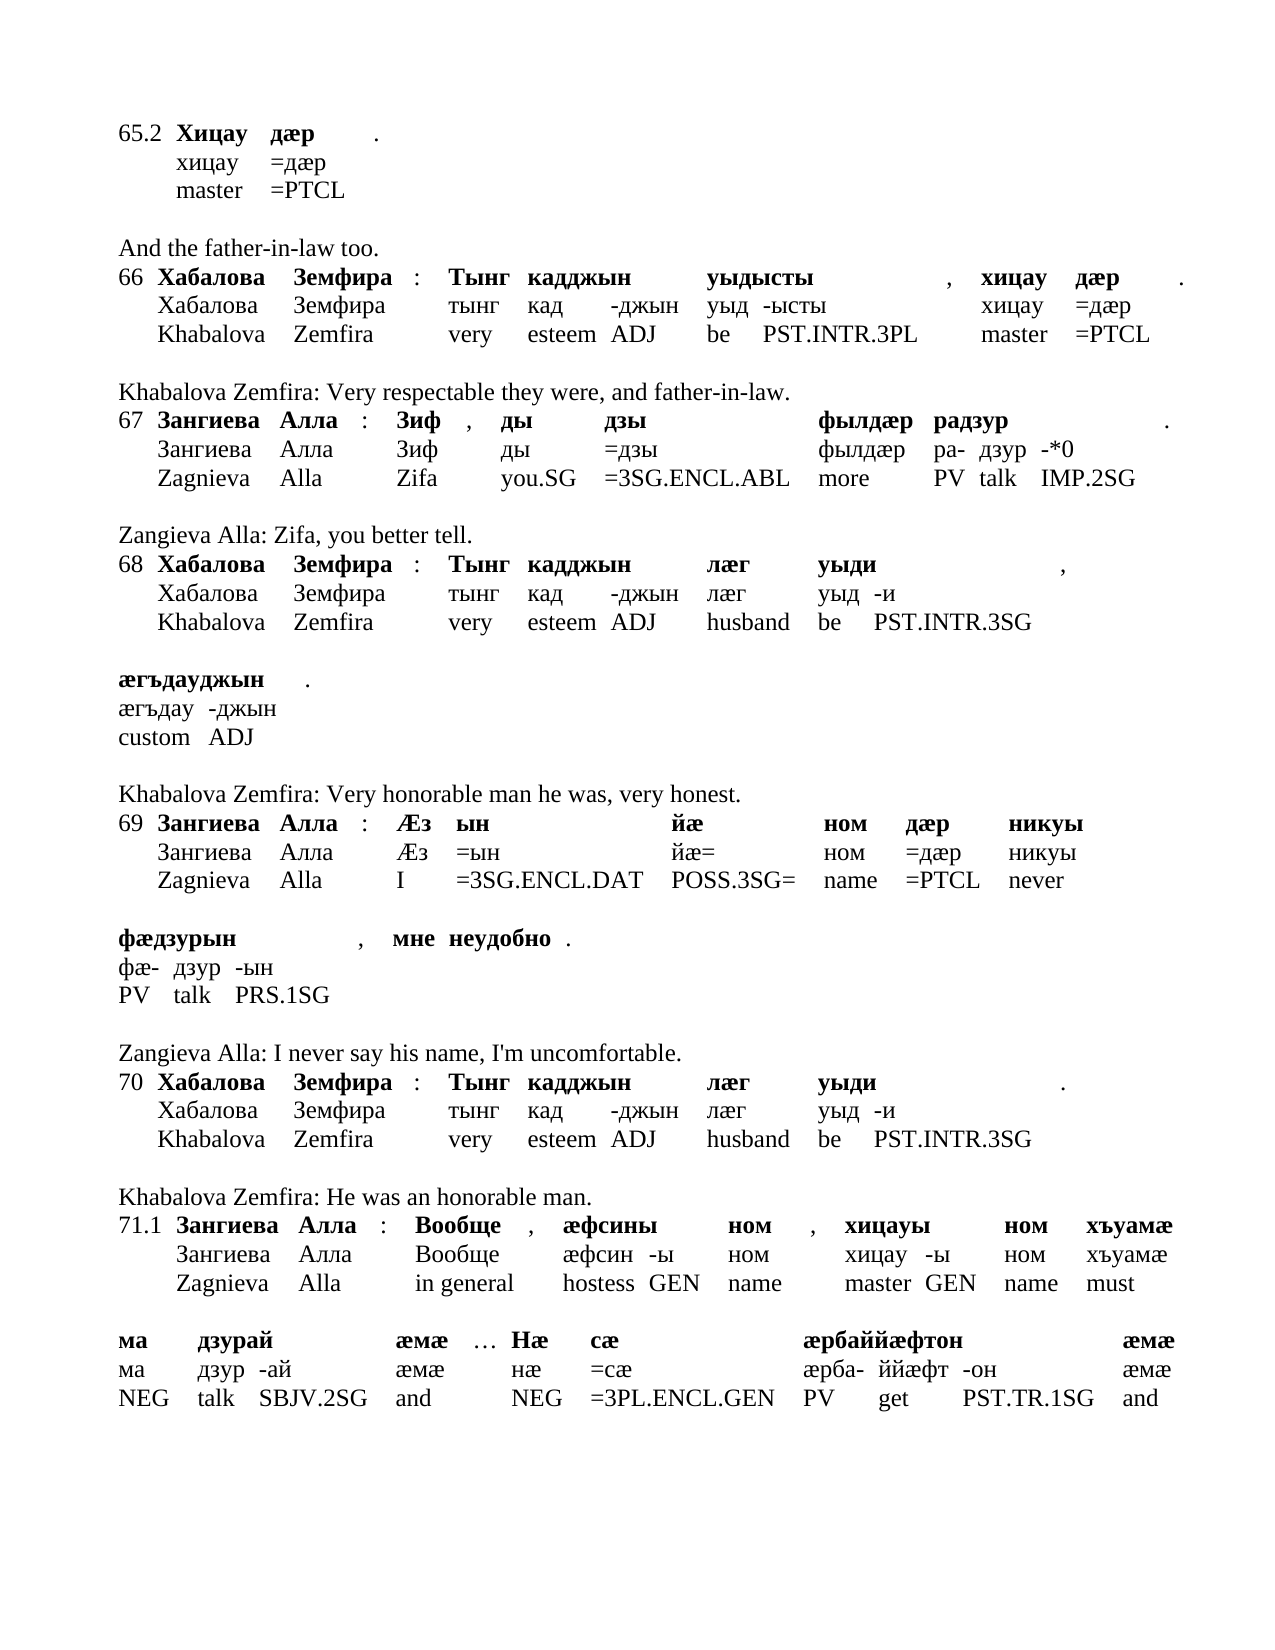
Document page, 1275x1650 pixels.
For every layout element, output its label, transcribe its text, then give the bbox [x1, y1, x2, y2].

text æмæ [395, 1354, 445, 1383]
text æмæ [395, 1326, 458, 1354]
text мне [392, 923, 435, 952]
text йæ [671, 808, 810, 837]
text NEG [511, 1383, 563, 1412]
text . [1178, 262, 1199, 291]
text ын [456, 808, 657, 837]
text : [361, 406, 382, 434]
text ном [1004, 1239, 1058, 1268]
text Зангиева [157, 434, 252, 463]
text ра- [933, 434, 965, 463]
text very [448, 319, 499, 348]
text никуы [1008, 808, 1091, 837]
text name [1004, 1268, 1058, 1297]
text PV [118, 981, 159, 1009]
text 68 [118, 549, 143, 578]
text : [413, 549, 434, 578]
text PV [803, 1383, 864, 1412]
text -и [874, 1096, 1032, 1124]
text сæ [590, 1326, 789, 1354]
text you.SG [501, 463, 576, 492]
text must [1086, 1268, 1168, 1297]
text =сæ [590, 1354, 775, 1383]
text name [823, 866, 878, 894]
text Zangieva Alla: I never say his name, I'm uncomfortable. [118, 1038, 1249, 1067]
text Khabalova Zemfira: Very honorable man he was, very honest. [118, 779, 1249, 808]
text POSS.3SG= [671, 866, 796, 894]
text Вообще [415, 1211, 514, 1239]
text get [878, 1383, 949, 1412]
text Зангиева [176, 1239, 271, 1268]
text -*0 [1041, 434, 1136, 463]
text PST.INTR.3SG [874, 1124, 1032, 1153]
text кадджын [527, 262, 693, 291]
text esteem [527, 607, 597, 636]
text more [818, 463, 906, 492]
text ййæфт [878, 1354, 949, 1383]
text Хабалова [157, 262, 279, 291]
text =ын [456, 837, 644, 866]
text husband [707, 1124, 790, 1153]
text Zagnieva [157, 463, 252, 492]
text =PTCL [270, 176, 345, 204]
text … [472, 1326, 497, 1354]
text -он [962, 1354, 1094, 1383]
text Khabalova [157, 607, 265, 636]
text ADJ [610, 1124, 679, 1153]
text хъуамæ [1086, 1211, 1181, 1239]
text Alla [279, 866, 334, 894]
text =PTCL [905, 866, 981, 894]
text Вообще [415, 1239, 500, 1268]
text Хабалова [157, 1096, 265, 1124]
text дзур [197, 1354, 245, 1383]
text Тынг [448, 549, 513, 578]
text . [1163, 406, 1184, 434]
text . [565, 923, 586, 952]
text ма [118, 1354, 169, 1383]
text ном [823, 808, 892, 837]
text æфсины [563, 1211, 714, 1239]
text лæг [707, 1096, 790, 1124]
text Хабалова [157, 578, 265, 607]
text Alla [298, 1268, 352, 1297]
text уыдысты [707, 262, 932, 291]
text , [358, 923, 379, 952]
text лæг [707, 1067, 804, 1096]
text радзур [933, 406, 1150, 434]
text Zagnieva [157, 866, 252, 894]
text IMP.2SG [1041, 463, 1136, 492]
text никуы [1008, 837, 1077, 866]
text дæр [270, 118, 359, 147]
text лæг [707, 549, 804, 578]
text Алла [298, 1211, 366, 1239]
text Земфира [293, 1096, 386, 1124]
text Æз [396, 837, 428, 866]
text GEN [925, 1268, 976, 1297]
text Khabalova Zemfira: He was an honorable man. [118, 1182, 1249, 1211]
text custom [118, 722, 194, 751]
text Земфира [293, 291, 386, 319]
text Зангиева [157, 808, 266, 837]
text -ысты [763, 291, 918, 319]
text =дæр [270, 147, 345, 176]
text Земфира [293, 549, 399, 578]
text æфсин [563, 1239, 635, 1268]
text ном [1004, 1211, 1072, 1239]
text 69 [118, 808, 143, 837]
text Хабалова [157, 549, 279, 578]
text PRS.1SG [235, 981, 330, 1009]
text неудобно [449, 923, 551, 952]
text Zemfira [293, 607, 386, 636]
text фылдæр [818, 434, 906, 463]
text æрба- [803, 1354, 864, 1383]
text фылдæр [818, 406, 919, 434]
text æгъдауджын [118, 664, 291, 693]
text Zangieva Alla: Zifa, you better tell. [118, 521, 1249, 549]
text , [528, 1211, 549, 1239]
text very [448, 607, 499, 636]
text Zemfira [293, 319, 386, 348]
text дæр [905, 808, 994, 837]
text ADJ [610, 319, 679, 348]
text -джын [610, 578, 679, 607]
text master [176, 176, 242, 204]
text дзур [173, 952, 221, 981]
text 65.2 [118, 118, 162, 147]
text ма [118, 1326, 183, 1354]
text уыд [818, 578, 860, 607]
text ADJ [208, 722, 277, 751]
text дæр [1075, 262, 1164, 291]
text very [448, 1124, 499, 1153]
text Khabalova Zemfira: Very respectable they were, and father-in-law. [118, 377, 1249, 406]
text кад [527, 1096, 597, 1124]
text тынг [448, 1096, 499, 1124]
text =дæр [905, 837, 981, 866]
text Khabalova [157, 319, 265, 348]
text лæг [707, 578, 790, 607]
text -джын [610, 1096, 679, 1124]
text тынг [448, 291, 499, 319]
text Тынг [448, 1067, 513, 1096]
text -ы [649, 1239, 700, 1268]
text -джын [610, 291, 679, 319]
text esteem [527, 1124, 597, 1153]
text дзы [604, 406, 804, 434]
text 71.1 [118, 1211, 162, 1239]
text Земфира [293, 1067, 399, 1096]
text SBJV.2SG [259, 1383, 368, 1412]
text хицауы [844, 1211, 990, 1239]
text кад [527, 291, 597, 319]
text and [1122, 1383, 1171, 1412]
text кад [527, 578, 597, 607]
text Нæ [511, 1326, 576, 1354]
text уыд [818, 1096, 860, 1124]
text be [818, 607, 860, 636]
text esteem [527, 319, 597, 348]
text 66 [118, 262, 143, 291]
text æрбаййæфтон [803, 1326, 1108, 1354]
text Зангиева [157, 837, 252, 866]
text фæдзурын [118, 923, 344, 952]
text Хицау [176, 118, 256, 147]
text in general [415, 1268, 514, 1297]
text æгъдау [118, 693, 194, 722]
text уыди [818, 549, 1046, 578]
text : [413, 262, 434, 291]
text хицау [981, 291, 1047, 319]
text Æз [396, 808, 442, 837]
text : [380, 1211, 401, 1239]
text master [981, 319, 1047, 348]
text Zemfira [293, 1124, 386, 1153]
text , [946, 262, 967, 291]
text Alla [279, 463, 334, 492]
text хицау [844, 1239, 911, 1268]
text æмæ [1122, 1326, 1185, 1354]
text -ай [259, 1354, 368, 1383]
text ном [728, 1239, 782, 1268]
text and [395, 1383, 445, 1412]
text Алла [279, 434, 334, 463]
text Зангиева [176, 1211, 284, 1239]
text , [466, 406, 487, 434]
text . [1060, 1067, 1081, 1096]
text Алла [279, 837, 334, 866]
text , [1060, 549, 1081, 578]
text 67 [118, 406, 143, 434]
text Зиф [396, 434, 438, 463]
text æмæ [1122, 1354, 1171, 1383]
text хицау [981, 262, 1061, 291]
text йæ= [671, 837, 796, 866]
text I [396, 866, 428, 894]
text Земфира [293, 262, 399, 291]
text name [728, 1268, 782, 1297]
text GEN [649, 1268, 700, 1297]
text Алла [279, 808, 347, 837]
text Алла [279, 406, 347, 434]
text уыд [707, 291, 749, 319]
text never [1008, 866, 1077, 894]
text PST.INTR.3SG [874, 607, 1032, 636]
text =дæр [1075, 291, 1150, 319]
text talk [173, 981, 221, 1009]
text -ы [925, 1239, 976, 1268]
text нæ [511, 1354, 563, 1383]
text -ын [235, 952, 330, 981]
text PST.INTR.3PL [763, 319, 918, 348]
text -джын [208, 693, 277, 722]
text ном [728, 1211, 796, 1239]
text Зангиева [157, 406, 266, 434]
text , [810, 1211, 831, 1239]
text дзур [979, 434, 1027, 463]
text master [844, 1268, 911, 1297]
text Хабалова [157, 1067, 279, 1096]
text =дзы [604, 434, 791, 463]
text husband [707, 607, 790, 636]
text ADJ [610, 607, 679, 636]
text хъуамæ [1086, 1239, 1168, 1268]
text =3PL.ENCL.GEN [590, 1383, 775, 1412]
text . [304, 664, 325, 693]
text : [413, 1067, 434, 1096]
text hostess [563, 1268, 635, 1297]
text дзурай [197, 1326, 382, 1354]
text кадджын [527, 1067, 693, 1096]
text be [707, 319, 749, 348]
text ды [501, 406, 590, 434]
text PV [933, 463, 965, 492]
text кадджын [527, 549, 693, 578]
text =3SG.ENCL.ABL [604, 463, 791, 492]
text Zagnieva [176, 1268, 271, 1297]
text PST.TR.1SG [962, 1383, 1094, 1412]
text =3SG.ENCL.DAT [456, 866, 644, 894]
text ном [823, 837, 878, 866]
text Хабалова [157, 291, 265, 319]
text And the father-in-law too. [118, 233, 1249, 262]
text ды [501, 434, 576, 463]
text NEG [118, 1383, 169, 1412]
text Zifa [396, 463, 438, 492]
text Тынг [448, 262, 513, 291]
text Земфира [293, 578, 386, 607]
text тынг [448, 578, 499, 607]
text фæ- [118, 952, 159, 981]
text 70 [118, 1067, 143, 1096]
text be [818, 1124, 860, 1153]
text хицау [176, 147, 242, 176]
text talk [197, 1383, 245, 1412]
text =PTCL [1075, 319, 1150, 348]
text -и [874, 578, 1032, 607]
text . [373, 118, 394, 147]
text уыди [818, 1067, 1046, 1096]
text Khabalova [157, 1124, 265, 1153]
text talk [979, 463, 1027, 492]
text Алла [298, 1239, 352, 1268]
text : [361, 808, 382, 837]
text Зиф [396, 406, 452, 434]
